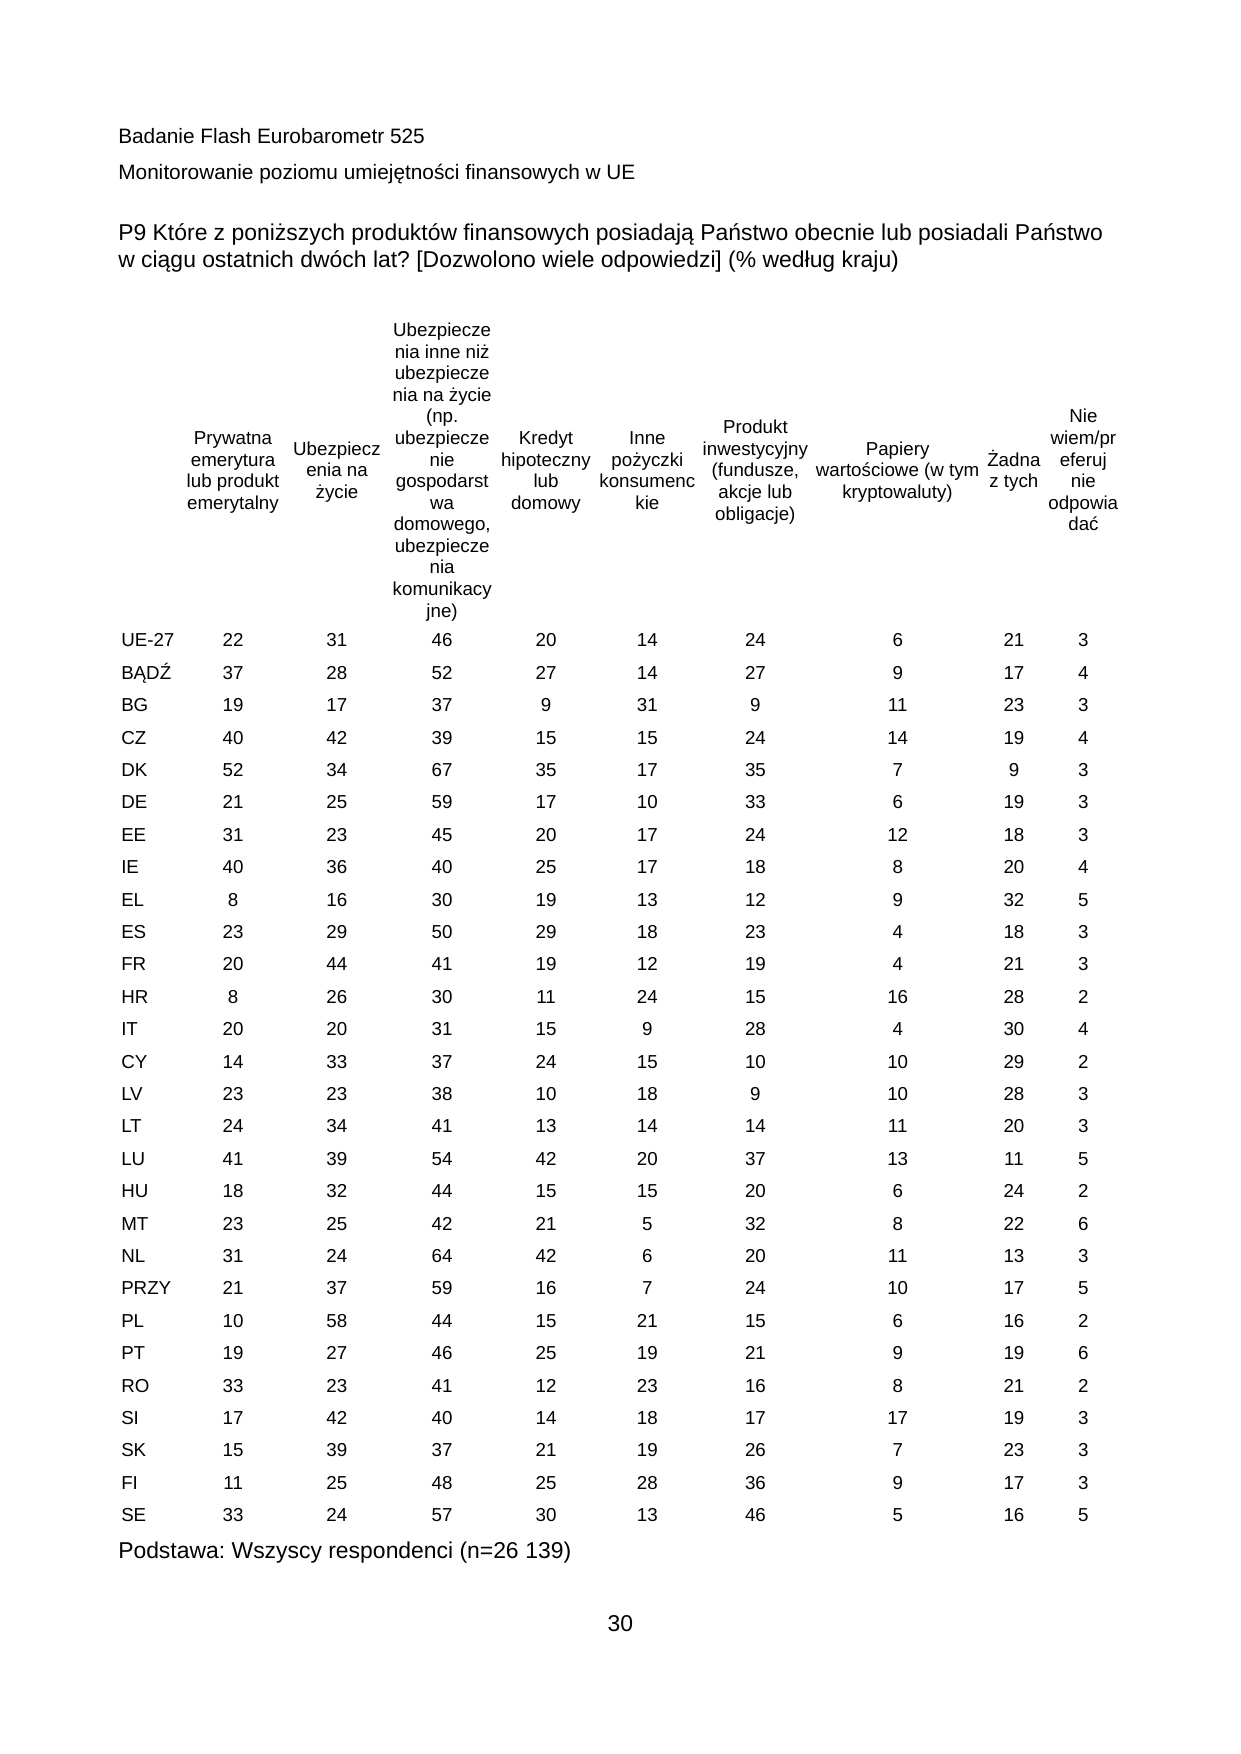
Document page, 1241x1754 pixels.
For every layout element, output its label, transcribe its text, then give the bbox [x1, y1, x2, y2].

table_cell 10 [699, 1045, 812, 1077]
table_cell 23 [699, 915, 812, 948]
table_cell 31 [388, 1013, 496, 1045]
table_cell 23 [180, 915, 286, 948]
table_cell 3 [1044, 818, 1122, 851]
table_cell 20 [286, 1013, 388, 1045]
table_cell 31 [180, 818, 286, 851]
table_cell 4 [812, 948, 983, 980]
table_cell 41 [388, 948, 496, 980]
table_cell 20 [699, 1239, 812, 1272]
table_header Nie wiem/preferuj nie odpowiadać [1044, 316, 1122, 624]
table_cell 28 [699, 1013, 812, 1045]
table_cell 9 [812, 1337, 983, 1369]
table_cell 3 [1044, 1110, 1122, 1142]
table_cell LT [118, 1110, 180, 1142]
table_cell 36 [286, 851, 388, 883]
table_cell MT [118, 1207, 180, 1239]
table_cell 35 [496, 754, 595, 786]
table_cell 33 [699, 786, 812, 818]
table_cell 24 [699, 818, 812, 851]
table_cell 30 [983, 1013, 1044, 1045]
table_header Papiery wartościowe (w tym kryptowaluty) [812, 316, 983, 624]
table_cell 2 [1044, 980, 1122, 1013]
table_cell 34 [286, 754, 388, 786]
table_header Produkt inwestycyjny (fundusze, akcje lub obligacje) [699, 316, 812, 624]
table_cell CZ [118, 721, 180, 753]
table_cell 3 [1044, 1239, 1122, 1272]
table_cell 19 [180, 689, 286, 721]
table_cell 25 [286, 786, 388, 818]
table_cell 45 [388, 818, 496, 851]
table_cell 20 [180, 1013, 286, 1045]
table_cell 6 [1044, 1337, 1122, 1369]
table_cell 59 [388, 786, 496, 818]
table_cell 20 [699, 1175, 812, 1207]
table_cell 24 [699, 1272, 812, 1304]
table_cell 42 [496, 1142, 595, 1174]
table_cell SK [118, 1434, 180, 1466]
table_cell 16 [699, 1369, 812, 1401]
table_cell PRZY [118, 1272, 180, 1304]
table_cell 9 [699, 689, 812, 721]
table_cell 41 [388, 1369, 496, 1401]
table_cell 28 [983, 980, 1044, 1013]
table_cell 26 [286, 980, 388, 1013]
table_cell 41 [180, 1142, 286, 1174]
table_cell FR [118, 948, 180, 980]
table_cell 17 [983, 656, 1044, 689]
table_cell 6 [812, 786, 983, 818]
table_cell 37 [388, 1434, 496, 1466]
table_cell 23 [180, 1207, 286, 1239]
table_cell 33 [180, 1499, 286, 1531]
table_cell 28 [983, 1078, 1044, 1110]
table_cell 8 [812, 1369, 983, 1401]
table_cell 17 [812, 1401, 983, 1434]
table_cell 22 [983, 1207, 1044, 1239]
table_cell 15 [595, 721, 699, 753]
table_cell 18 [180, 1175, 286, 1207]
table_cell 3 [1044, 1401, 1122, 1434]
table_cell 31 [286, 624, 388, 656]
table_cell 64 [388, 1239, 496, 1272]
table_cell 23 [286, 1369, 388, 1401]
text Podstawa: Wszyscy respondenci (n=26 139) [118, 1537, 1122, 1563]
table_cell PT [118, 1337, 180, 1369]
table_cell 17 [983, 1272, 1044, 1304]
table_cell 12 [699, 883, 812, 915]
table_cell 25 [286, 1466, 388, 1498]
table_cell 27 [699, 656, 812, 689]
table_cell 9 [812, 883, 983, 915]
table_cell 19 [496, 883, 595, 915]
table_cell 18 [699, 851, 812, 883]
table_cell 11 [812, 1239, 983, 1272]
table_cell 25 [496, 851, 595, 883]
table_cell 5 [1044, 1142, 1122, 1174]
table_cell 20 [496, 818, 595, 851]
table_cell 52 [180, 754, 286, 786]
table_cell 8 [180, 980, 286, 1013]
table_cell 8 [180, 883, 286, 915]
table_cell 21 [983, 1369, 1044, 1401]
table_cell 24 [983, 1175, 1044, 1207]
table_cell 42 [388, 1207, 496, 1239]
table_cell 25 [496, 1466, 595, 1498]
table_cell 5 [595, 1207, 699, 1239]
table_cell 44 [286, 948, 388, 980]
table_cell 6 [1044, 1207, 1122, 1239]
table_cell 37 [180, 656, 286, 689]
table_cell DK [118, 754, 180, 786]
table_cell 11 [983, 1142, 1044, 1174]
table_cell 42 [286, 1401, 388, 1434]
table_cell 23 [595, 1369, 699, 1401]
table_cell 2 [1044, 1045, 1122, 1077]
table_cell 21 [983, 624, 1044, 656]
table_cell 17 [180, 1401, 286, 1434]
table_cell 14 [595, 1110, 699, 1142]
table_cell 11 [496, 980, 595, 1013]
table_cell 11 [180, 1466, 286, 1498]
table_cell 22 [180, 624, 286, 656]
table_cell 14 [595, 656, 699, 689]
table_cell IT [118, 1013, 180, 1045]
table_cell 25 [496, 1337, 595, 1369]
table_cell 32 [983, 883, 1044, 915]
table_cell 4 [1044, 1013, 1122, 1045]
table_cell 10 [180, 1304, 286, 1337]
table_cell FI [118, 1466, 180, 1498]
table_cell 37 [388, 1045, 496, 1077]
table_cell 15 [595, 1045, 699, 1077]
table_cell LU [118, 1142, 180, 1174]
table_cell 3 [1044, 1466, 1122, 1498]
table_cell 30 [496, 1499, 595, 1531]
table_cell 23 [180, 1078, 286, 1110]
table_cell NL [118, 1239, 180, 1272]
table_cell 23 [286, 818, 388, 851]
table_cell 12 [496, 1369, 595, 1401]
table_cell 14 [496, 1401, 595, 1434]
table_cell 3 [1044, 624, 1122, 656]
table_cell 24 [180, 1110, 286, 1142]
table_cell 3 [1044, 754, 1122, 786]
table_cell 3 [1044, 1078, 1122, 1110]
table_cell 5 [1044, 1499, 1122, 1531]
table_cell 17 [699, 1401, 812, 1434]
table_cell 16 [496, 1272, 595, 1304]
table_cell 20 [595, 1142, 699, 1174]
table_cell 9 [699, 1078, 812, 1110]
table_cell 6 [812, 1304, 983, 1337]
table_cell 46 [388, 624, 496, 656]
table_cell 8 [812, 1207, 983, 1239]
table_cell HU [118, 1175, 180, 1207]
table_cell 44 [388, 1175, 496, 1207]
table_cell 57 [388, 1499, 496, 1531]
table_cell 2 [1044, 1369, 1122, 1401]
table_cell 3 [1044, 1434, 1122, 1466]
table_cell 29 [983, 1045, 1044, 1077]
table_cell 24 [496, 1045, 595, 1077]
table_cell 19 [496, 948, 595, 980]
table_cell 6 [595, 1239, 699, 1272]
table_cell 14 [180, 1045, 286, 1077]
table_header Żadna z tych [983, 316, 1044, 624]
table_cell 11 [812, 1110, 983, 1142]
table_cell 3 [1044, 689, 1122, 721]
table_cell 42 [496, 1239, 595, 1272]
table_cell 44 [388, 1304, 496, 1337]
table_cell 40 [388, 1401, 496, 1434]
table_cell 19 [983, 786, 1044, 818]
table_cell 50 [388, 915, 496, 948]
text P9 Które z poniższych produktów finansowych posiadają Państwo obecnie lub posiadali Państwo w ciągu ostatnich dwóch lat? [Dozwolono wiele odpowiedzi] (% według kraju) [118, 219, 1122, 272]
table_cell 48 [388, 1466, 496, 1498]
table_cell 28 [286, 656, 388, 689]
table_cell 17 [595, 818, 699, 851]
table_cell 14 [699, 1110, 812, 1142]
table_cell 3 [1044, 948, 1122, 980]
table_cell 38 [388, 1078, 496, 1110]
table_cell 3 [1044, 786, 1122, 818]
table_cell 42 [286, 721, 388, 753]
table_cell 20 [983, 851, 1044, 883]
table_header Prywatna emerytura lub produkt emerytalny [180, 316, 286, 624]
table_cell EL [118, 883, 180, 915]
table_cell 16 [983, 1304, 1044, 1337]
table_cell 21 [595, 1304, 699, 1337]
table_cell 6 [812, 1175, 983, 1207]
table_cell 4 [812, 1013, 983, 1045]
table_cell 28 [595, 1466, 699, 1498]
table_cell 16 [286, 883, 388, 915]
table_cell 15 [496, 1175, 595, 1207]
table_cell 23 [286, 1078, 388, 1110]
table_cell BĄDŹ [118, 656, 180, 689]
table_cell 4 [1044, 656, 1122, 689]
table_cell 10 [595, 786, 699, 818]
table_cell IE [118, 851, 180, 883]
table_cell 2 [1044, 1175, 1122, 1207]
table_cell 29 [286, 915, 388, 948]
table_cell 17 [595, 754, 699, 786]
table_cell 20 [496, 624, 595, 656]
table_cell EE [118, 818, 180, 851]
table_cell 20 [983, 1110, 1044, 1142]
table_cell 18 [595, 1078, 699, 1110]
table_cell 34 [286, 1110, 388, 1142]
table_cell 19 [180, 1337, 286, 1369]
table_cell 21 [496, 1207, 595, 1239]
table_cell 30 [388, 883, 496, 915]
table_cell SI [118, 1401, 180, 1434]
table_cell 24 [595, 980, 699, 1013]
table_cell 10 [496, 1078, 595, 1110]
table_cell 29 [496, 915, 595, 948]
table_cell 10 [812, 1272, 983, 1304]
table_cell 31 [595, 689, 699, 721]
table_cell 20 [180, 948, 286, 980]
table_cell 19 [595, 1337, 699, 1369]
table_cell 4 [1044, 721, 1122, 753]
table_cell 26 [699, 1434, 812, 1466]
table_cell 19 [595, 1434, 699, 1466]
table_cell 19 [983, 1401, 1044, 1434]
table_cell PL [118, 1304, 180, 1337]
table_cell SE [118, 1499, 180, 1531]
table_cell 5 [1044, 883, 1122, 915]
table_cell 46 [388, 1337, 496, 1369]
table_cell 40 [180, 721, 286, 753]
table_cell 15 [699, 980, 812, 1013]
table_cell 21 [983, 948, 1044, 980]
table_cell 41 [388, 1110, 496, 1142]
table_cell 9 [812, 656, 983, 689]
table_header Inne pożyczki konsumenckie [595, 316, 699, 624]
table_cell 18 [983, 818, 1044, 851]
table_cell 23 [983, 689, 1044, 721]
table_cell RO [118, 1369, 180, 1401]
table_cell 27 [496, 656, 595, 689]
table_cell 23 [983, 1434, 1044, 1466]
table_cell 32 [286, 1175, 388, 1207]
table_cell 30 [388, 980, 496, 1013]
table_cell 17 [595, 851, 699, 883]
table_cell 6 [812, 624, 983, 656]
table_cell 18 [983, 915, 1044, 948]
table_cell 13 [983, 1239, 1044, 1272]
table_cell UE-27 [118, 624, 180, 656]
table_cell 21 [699, 1337, 812, 1369]
table_cell 24 [286, 1499, 388, 1531]
table_header [118, 316, 180, 624]
table_cell 14 [812, 721, 983, 753]
table_cell 7 [812, 1434, 983, 1466]
table_cell 7 [595, 1272, 699, 1304]
table_cell 40 [388, 851, 496, 883]
table_cell 39 [286, 1142, 388, 1174]
table_cell 25 [286, 1207, 388, 1239]
table_cell 19 [699, 948, 812, 980]
table_cell 15 [496, 721, 595, 753]
table_cell 37 [388, 689, 496, 721]
table_cell 10 [812, 1045, 983, 1077]
table_cell 2 [1044, 1304, 1122, 1337]
table_header Kredyt hipoteczny lub domowy [496, 316, 595, 624]
table_cell HR [118, 980, 180, 1013]
table_cell 21 [180, 786, 286, 818]
table_cell 4 [1044, 851, 1122, 883]
table_header Ubezpieczenia na życie [286, 316, 388, 624]
table_cell 5 [812, 1499, 983, 1531]
table_cell 19 [983, 721, 1044, 753]
table_cell 12 [595, 948, 699, 980]
table_cell 16 [812, 980, 983, 1013]
table_cell 3 [1044, 915, 1122, 948]
table_header Ubezpieczenia inne niż ubezpieczenia na życie (np. ubezpieczenie gospodarstwa domowego, ubezpieczenia komunikacyjne) [388, 316, 496, 624]
table_cell 8 [812, 851, 983, 883]
table_cell 13 [812, 1142, 983, 1174]
table_cell ES [118, 915, 180, 948]
table_cell 13 [595, 883, 699, 915]
table_cell 32 [699, 1207, 812, 1239]
table_cell 7 [812, 754, 983, 786]
table_cell 18 [595, 1401, 699, 1434]
table_cell 24 [699, 721, 812, 753]
table_cell LV [118, 1078, 180, 1110]
table_cell 54 [388, 1142, 496, 1174]
table_cell 39 [286, 1434, 388, 1466]
table_cell 16 [983, 1499, 1044, 1531]
table_cell 5 [1044, 1272, 1122, 1304]
table_cell 35 [699, 754, 812, 786]
table_cell 14 [595, 624, 699, 656]
table_cell 13 [595, 1499, 699, 1531]
table_cell 9 [983, 754, 1044, 786]
table_cell 33 [180, 1369, 286, 1401]
table_cell 15 [496, 1304, 595, 1337]
table_cell 15 [699, 1304, 812, 1337]
table_cell 33 [286, 1045, 388, 1077]
table_cell 17 [286, 689, 388, 721]
table_cell 24 [286, 1239, 388, 1272]
table_cell 10 [812, 1078, 983, 1110]
table_cell 11 [812, 689, 983, 721]
table_cell 58 [286, 1304, 388, 1337]
table_cell 12 [812, 818, 983, 851]
table_cell 4 [812, 915, 983, 948]
table_cell 24 [699, 624, 812, 656]
table_cell 15 [180, 1434, 286, 1466]
table_cell 59 [388, 1272, 496, 1304]
table_cell 31 [180, 1239, 286, 1272]
table_cell 36 [699, 1466, 812, 1498]
table_cell 37 [699, 1142, 812, 1174]
table_cell 9 [812, 1466, 983, 1498]
table_cell 17 [983, 1466, 1044, 1498]
table_cell 21 [496, 1434, 595, 1466]
table_cell DE [118, 786, 180, 818]
table_cell 17 [496, 786, 595, 818]
table_cell 39 [388, 721, 496, 753]
table_cell 67 [388, 754, 496, 786]
table_cell 40 [180, 851, 286, 883]
table_cell BG [118, 689, 180, 721]
table_cell 19 [983, 1337, 1044, 1369]
table_cell 15 [496, 1013, 595, 1045]
table_cell 18 [595, 915, 699, 948]
table_cell 13 [496, 1110, 595, 1142]
table_cell 21 [180, 1272, 286, 1304]
table_cell 52 [388, 656, 496, 689]
table_cell 46 [699, 1499, 812, 1531]
table_cell CY [118, 1045, 180, 1077]
table_cell 37 [286, 1272, 388, 1304]
table_cell 15 [595, 1175, 699, 1207]
table_cell 9 [496, 689, 595, 721]
table_cell 9 [595, 1013, 699, 1045]
table_cell 27 [286, 1337, 388, 1369]
